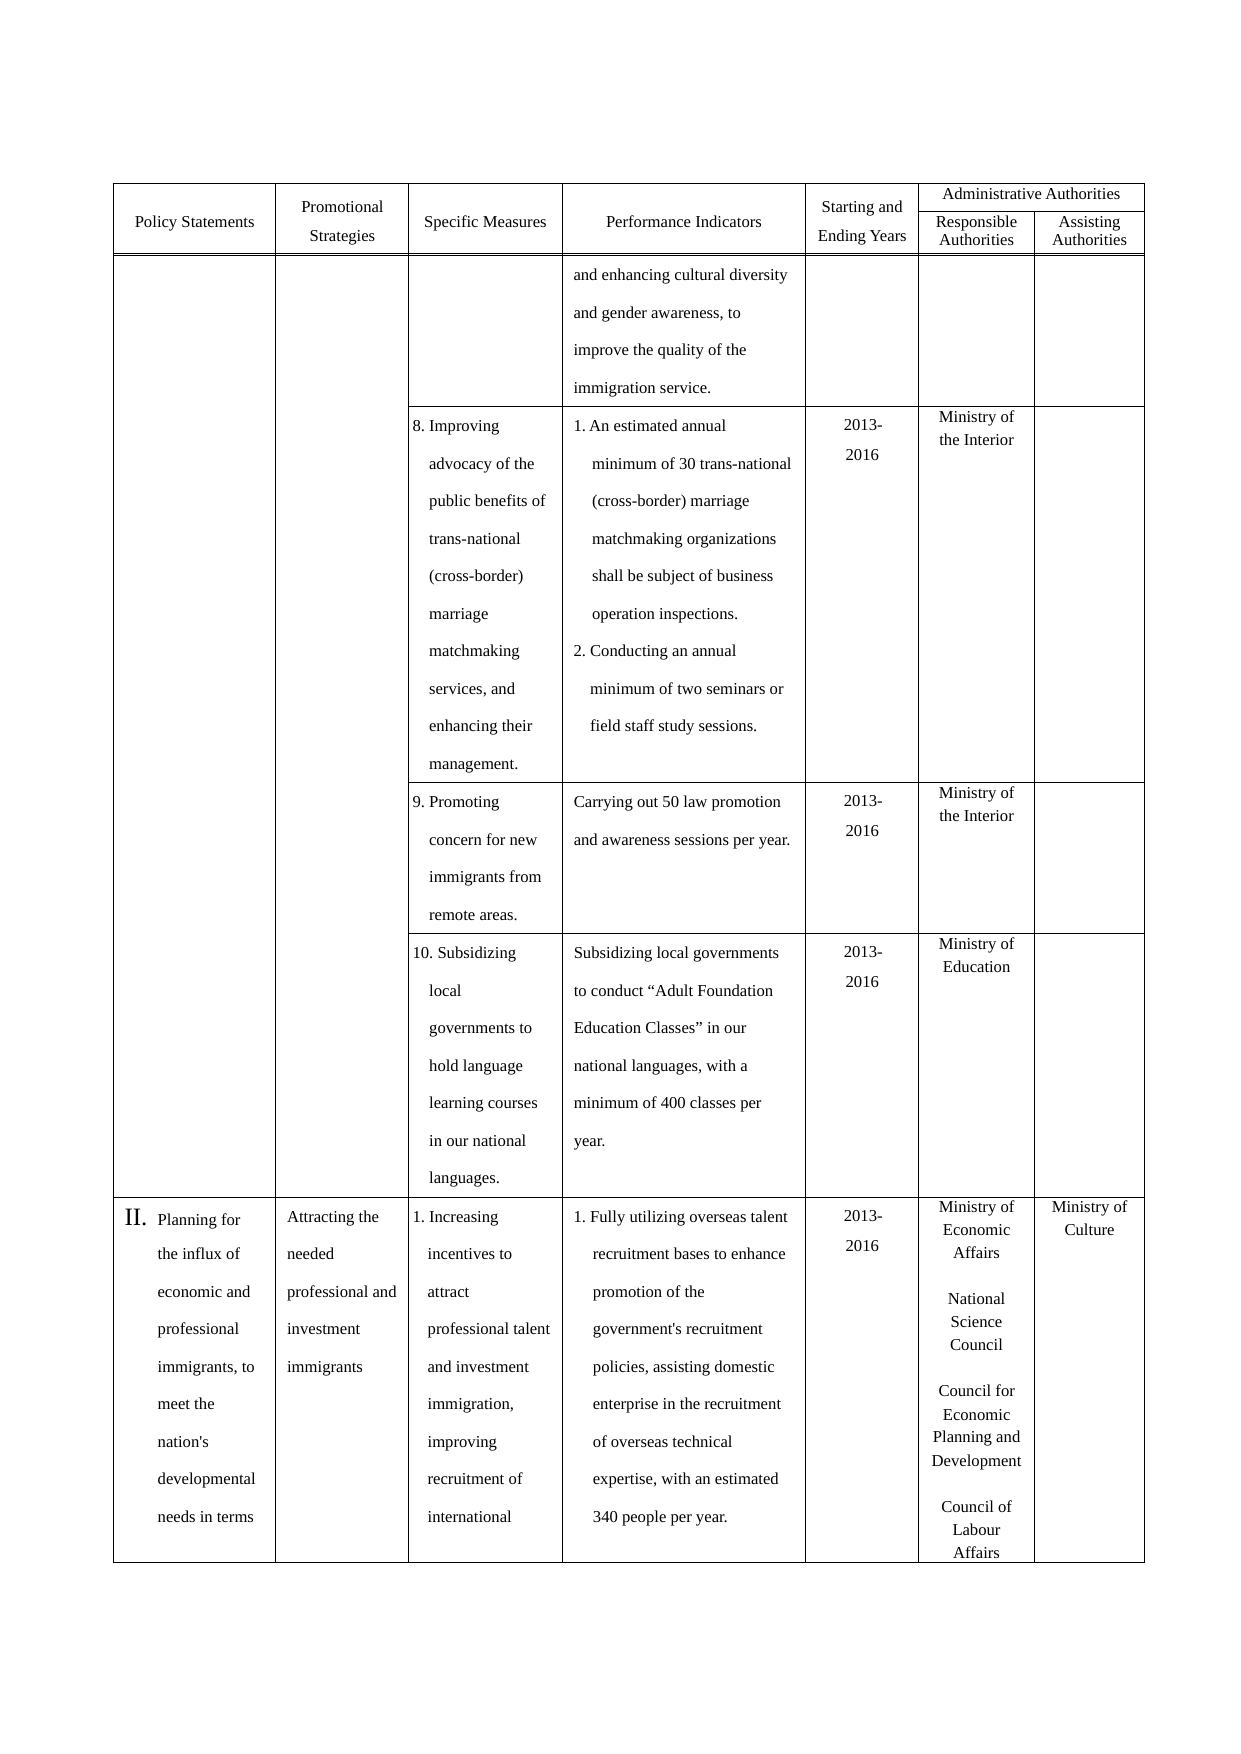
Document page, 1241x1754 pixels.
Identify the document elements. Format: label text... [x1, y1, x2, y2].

table_cell 2013- 2016 [806, 1198, 918, 1562]
table_cell Planning for the influx of economic and professional immigrants, to meet the nation's developmental needs in terms [114, 1198, 275, 1562]
table_header Promotional Strategies [276, 184, 408, 253]
table_cell 2013- 2016 [806, 934, 918, 1197]
table_cell [806, 256, 918, 406]
table_cell [919, 256, 1034, 406]
table_cell Ministry of the Interior [919, 783, 1034, 933]
table_cell [1035, 783, 1144, 933]
table_cell 1. An estimated annual minimum of 30 trans-national (cross-border) marriage matchmaking organizations shall be subject of business operation inspections. 2. Conducting an annual minimum of two seminars or field staff study sessions. [563, 407, 805, 782]
table_cell 2013- 2016 [806, 783, 918, 933]
table_cell 8. Improving advocacy of the public benefits of trans-national (cross-border) marriage matchmaking services, and enhancing their management. [409, 407, 562, 782]
table_cell and enhancing cultural diversity and gender awareness, to improve the quality of the immigration service. [563, 256, 805, 406]
table_cell 2013- 2016 [806, 407, 918, 782]
table_cell Ministry of the Interior [919, 407, 1034, 782]
table_cell [114, 256, 275, 1197]
table_cell [1035, 934, 1144, 1197]
table_cell 1. Increasing incentives to attract professional talent and investment immigration, improving recruitment of international [409, 1198, 562, 1562]
table_header Administrative Authorities [919, 184, 1144, 211]
table_cell [409, 256, 562, 406]
table_header Specific Measures [409, 184, 562, 253]
table_cell Responsible Authorities [919, 212, 1034, 253]
table_cell 1. Fully utilizing overseas talent recruitment bases to enhance promotion of the government's recruitment policies, assisting domestic enterprise in the recruitment of overseas technical expertise, with an estimated 340 people per year. [563, 1198, 805, 1562]
table_cell 10. Subsidizing local governments to hold language learning courses in our national languages. [409, 934, 562, 1197]
table_header Performance Indicators [563, 184, 805, 253]
table_cell Assisting Authorities [1035, 212, 1144, 253]
table_cell Ministry of Economic Affairs National Science Council Council for Economic Planning and Development Council of Labour Affairs [919, 1198, 1034, 1562]
table_cell 9. Promoting concern for new immigrants from remote areas. [409, 783, 562, 933]
table_header Policy Statements [114, 184, 275, 253]
table_cell Attracting the needed professional and investment immigrants [276, 1198, 408, 1562]
table_cell Carrying out 50 law promotion and awareness sessions per year. [563, 783, 805, 933]
table_cell [1035, 256, 1144, 406]
table_cell Ministry of Culture [1035, 1198, 1144, 1562]
table_header Starting and Ending Years [806, 184, 918, 253]
table_cell [1035, 407, 1144, 782]
table_cell Subsidizing local governments to conduct “Adult Foundation Education Classes” in our national languages, with a minimum of 400 classes per year. [563, 934, 805, 1197]
table_cell [276, 256, 408, 1197]
table_cell Ministry of Education [919, 934, 1034, 1197]
